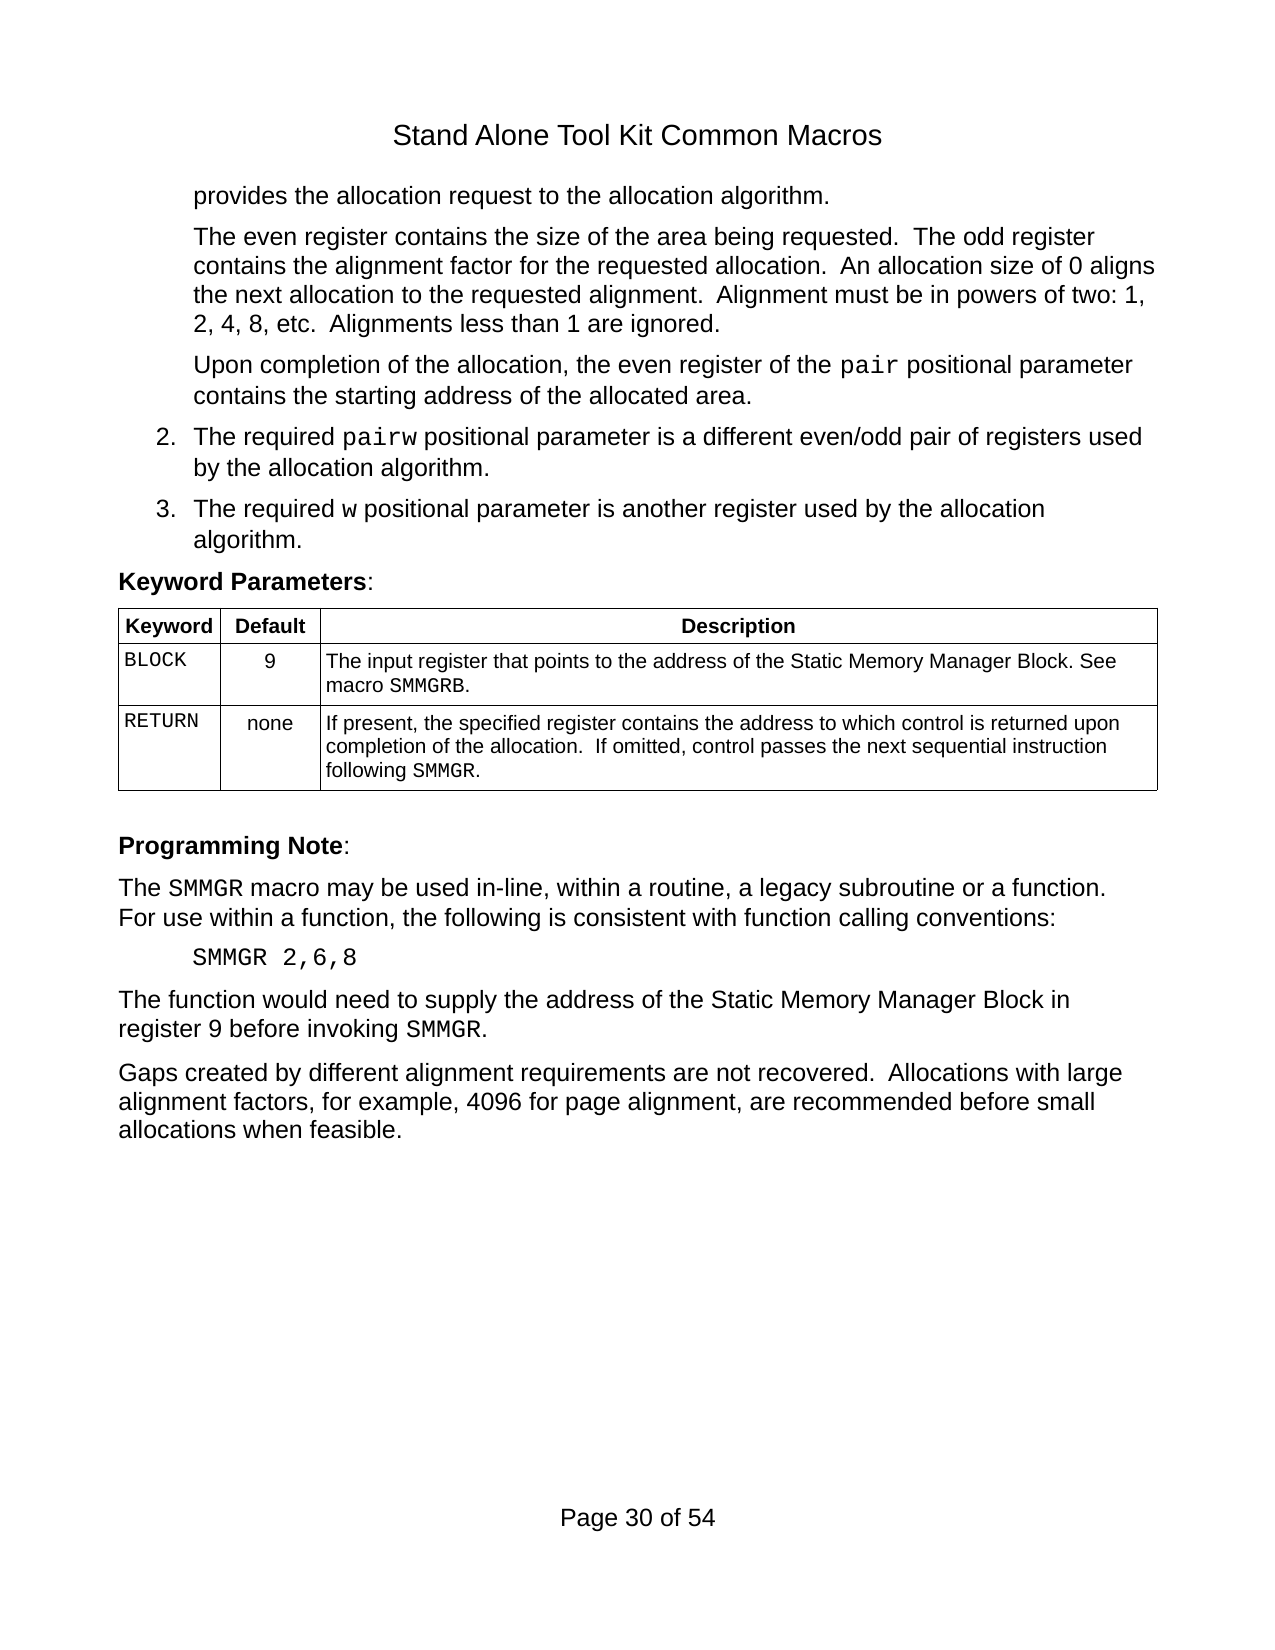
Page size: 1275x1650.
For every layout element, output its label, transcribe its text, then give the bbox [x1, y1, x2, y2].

table_cell 9 [221, 644, 320, 704]
list The required pairw positional parameter is a different even/odd pair of registers used by the allocation algorithm. [156, 422, 1157, 482]
text Gaps created by different alignment requirements are not recovered. Allocations with large alignment factors, for example, 4096 for page alignment, are recommended before small allocations when feasible. [118, 1058, 1157, 1144]
text The SMMGR macro may be used in-line, within a routine, a legacy subroutine or a function. For use within a function, the following is consistent with function calling conventions: [118, 872, 1157, 932]
list The even register contains the size of the area being requested. The odd register contains the alignment factor for the requested allocation. An allocation size of 0 aligns the next allocation to the requested alignment. Alignment must be in powers of two: 1, 2, 4, 8, etc. Alignments less than 1 are ignored. [156, 222, 1157, 337]
list provides the allocation request to the allocation algorithm. [156, 181, 1157, 210]
table_cell RETURN [119, 706, 220, 790]
table_header Default [221, 609, 320, 643]
table_cell The input register that points to the address of the Static Memory Manager Block. See macro SMMGRB. [321, 644, 1157, 704]
text Keyword Parameters: [118, 566, 1157, 595]
list Upon completion of the allocation, the even register of the pair positional parameter contains the starting address of the allocated area. [156, 350, 1157, 409]
table_cell none [221, 706, 320, 790]
text The function would need to supply the address of the Static Memory Manager Block in register 9 before invoking SMMGR. [118, 986, 1157, 1045]
table_cell If present, the specified register contains the address to which control is returned upon completion of the allocation. If omitted, control passes the next sequential instruction following SMMGR. [321, 706, 1157, 790]
table_header Keyword [119, 609, 220, 643]
table_header Description [321, 609, 1157, 643]
text Programming Note: [118, 831, 1157, 860]
list The required w positional parameter is another register used by the allocation algorithm. [156, 494, 1157, 554]
text SMMGR 2,6,8 [192, 945, 1157, 973]
table_cell BLOCK [119, 644, 220, 704]
